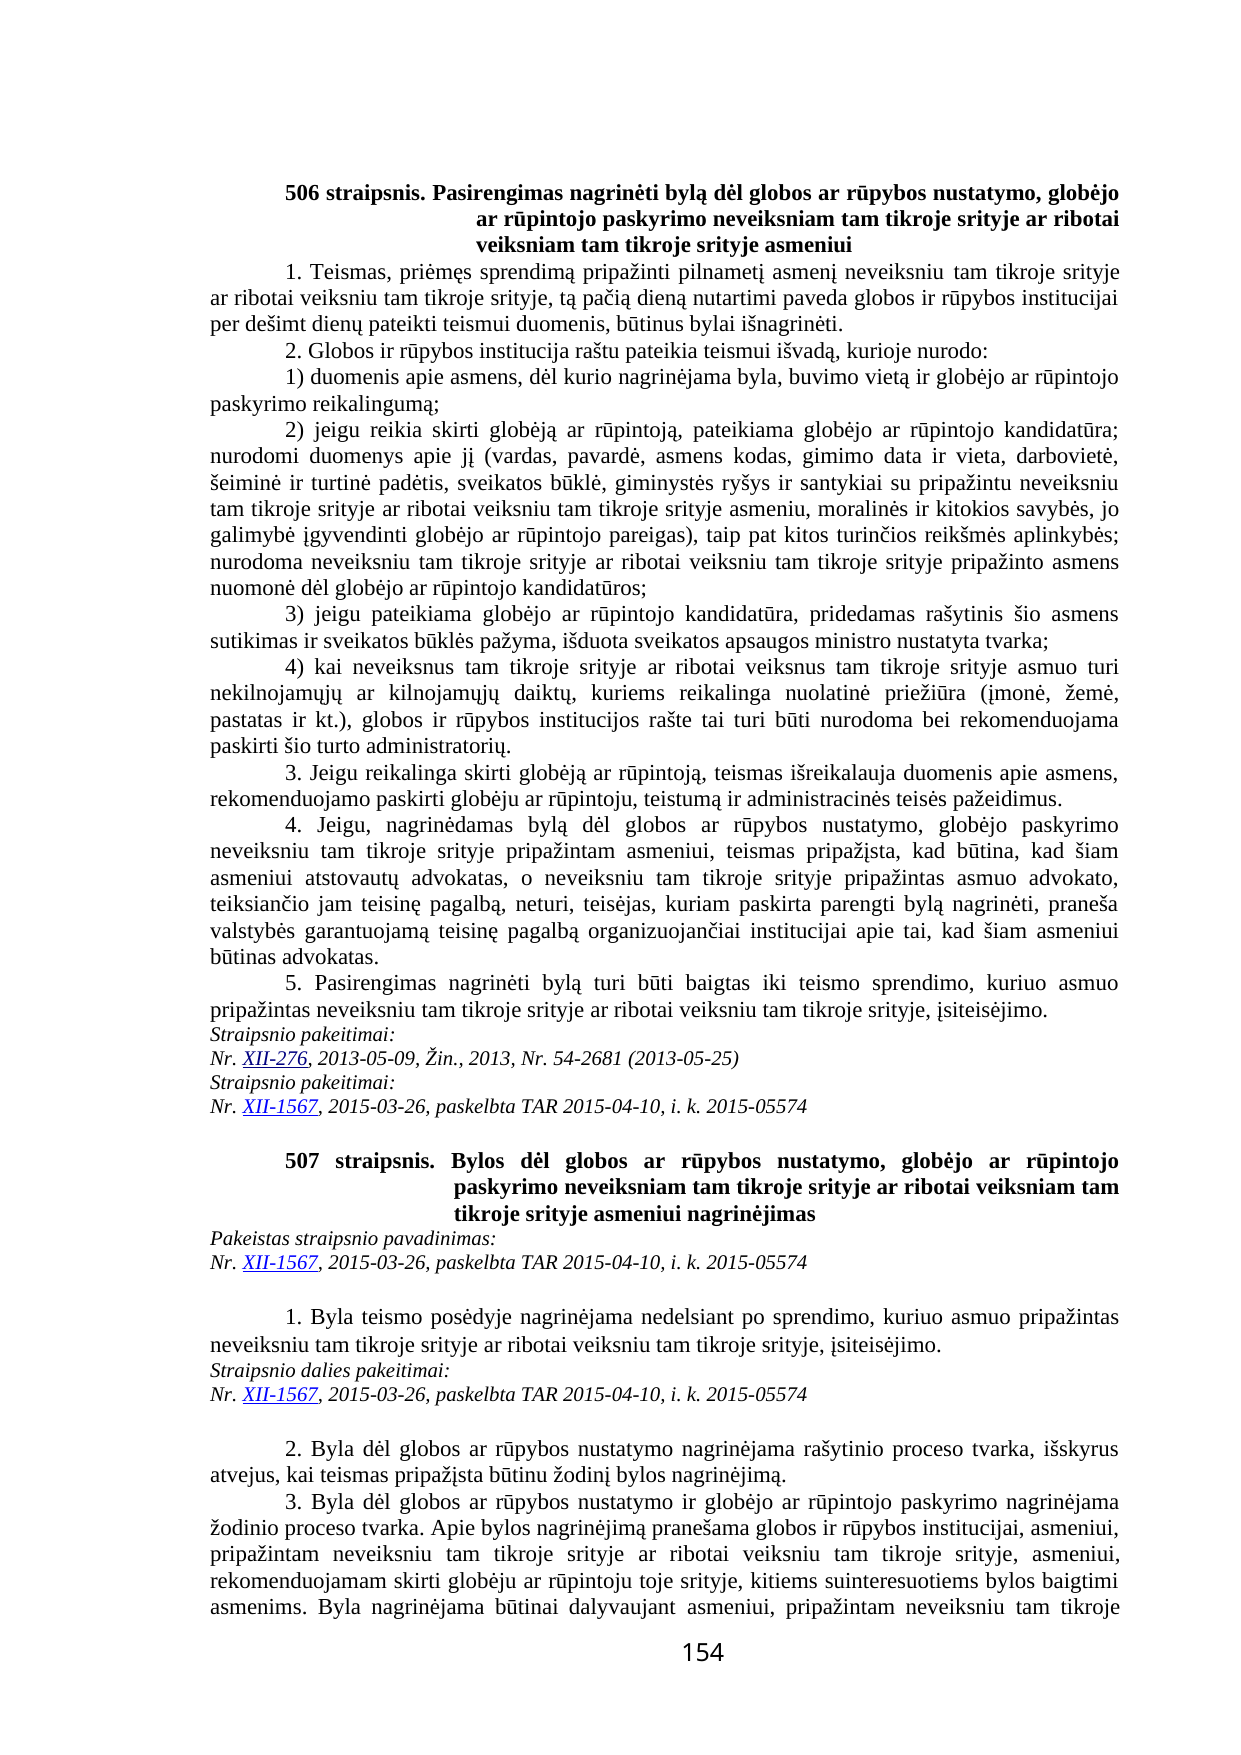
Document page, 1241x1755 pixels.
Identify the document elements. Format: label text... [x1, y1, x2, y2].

text 1. Teismas, priėmęs sprendimą pripažinti pilnametį asmenį neveiksniu tam tikroje srityje ar ribotai veiksniu tam tikroje srityje, tą pačią dieną nutartimi paveda globos ir rūpybos institucijai per dešimt dienų pateikti teismui duomenis, būtinus bylai išnagrinėti. [210, 258, 1120, 337]
text Straipsnio pakeitimai: [210, 1070, 1120, 1094]
text 4) kai neveiksnus tam tikroje srityje ar ribotai veiksnus tam tikroje srityje asmuo turi nekilnojamųjų ar kilnojamųjų daiktų, kuriems reikalinga nuolatinė priežiūra (įmonė, žemė, pastatas ir kt.), globos ir rūpybos institucijos rašte tai turi būti nurodoma bei rekomenduojama paskirti šio turto administratorių. [210, 653, 1120, 758]
text Straipsnio dalies pakeitimai: [210, 1358, 1120, 1382]
text 3. Byla dėl globos ar rūpybos nustatymo ir globėjo ar rūpintojo paskyrimo nagrinėjama žodinio proceso tvarka. Apie bylos nagrinėjimą pranešama globos ir rūpybos institucijai, asmeniui, pripažintam neveiksniu tam tikroje srityje ar ribotai veiksniu tam tikroje srityje, asmeniui, rekomenduojamam skirti globėju ar rūpintoju toje srityje, kitiems suinteresuotiems bylos baigtimi asmenims. Byla nagrinėjama būtinai dalyvaujant asmeniui, pripažintam neveiksniu tam tikroje [210, 1488, 1120, 1619]
text Straipsnio pakeitimai: [210, 1022, 1120, 1046]
text Pakeistas straipsnio pavadinimas: [210, 1226, 1120, 1250]
text 2. Globos ir rūpybos institucija raštu pateikia teismui išvadą, kurioje nurodo: [210, 337, 1120, 363]
text 2) jeigu reikia skirti globėją ar rūpintoją, pateikiama globėjo ar rūpintojo kandidatūra; nurodomi duomenys apie jį (vardas, pavardė, asmens kodas, gimimo data ir vieta, darbovietė, šeiminė ir turtinė padėtis, sveikatos būklė, giminystės ryšys ir santykiai su pripažintu neveiksniu tam tikroje srityje ar ribotai veiksniu tam tikroje srityje asmeniu, moralinės ir kitokios savybės, jo galimybė įgyvendinti globėjo ar rūpintojo pareigas), taip pat kitos turinčios reikšmės aplinkybės; nurodoma neveiksniu tam tikroje srityje ar ribotai veiksniu tam tikroje srityje pripažinto asmens nuomonė dėl globėjo ar rūpintojo kandidatūros; [210, 416, 1120, 600]
text 4. Jeigu, nagrinėdamas bylą dėl globos ar rūpybos nustatymo, globėjo paskyrimo neveiksniu tam tikroje srityje pripažintam asmeniui, teismas pripažįsta, kad būtina, kad šiam asmeniui atstovautų advokatas, o neveiksniu tam tikroje srityje pripažintas asmuo advokato, teiksiančio jam teisinę pagalbą, neturi, teisėjas, kuriam paskirta parengti bylą nagrinėti, praneša valstybės garantuojamą teisinę pagalbą organizuojančiai institucijai apie tai, kad šiam asmeniui būtinas advokatas. [210, 811, 1120, 969]
text 506 straipsnis. Pasirengimas nagrinėti bylą dėl globos ar rūpybos nustatymo, globėjo ar rūpintojo paskyrimo neveiksniam tam tikroje srityje ar ribotai veiksniam tam tikroje srityje asmeniui [285, 179, 1120, 258]
text 5. Pasirengimas nagrinėti bylą turi būti baigtas iki teismo sprendimo, kuriuo asmuo pripažintas neveiksniu tam tikroje srityje ar ribotai veiksniu tam tikroje srityje, įsiteisėjimo. [210, 969, 1120, 1022]
text Nr. XII-1567, 2015-03-26, paskelbta TAR 2015-04-10, i. k. 2015-05574 [210, 1094, 1120, 1118]
text 3) jeigu pateikiama globėjo ar rūpintojo kandidatūra, pridedamas rašytinis šio asmens sutikimas ir sveikatos būklės pažyma, išduota sveikatos apsaugos ministro nustatyta tvarka; [210, 600, 1120, 653]
text 2. Byla dėl globos ar rūpybos nustatymo nagrinėjama rašytinio proceso tvarka, išskyrus atvejus, kai teismas pripažįsta būtinu žodinį bylos nagrinėjimą. [210, 1435, 1120, 1488]
text 1. Byla teismo posėdyje nagrinėjama nedelsiant po sprendimo, kuriuo asmuo pripažintas neveiksniu tam tikroje srityje ar ribotai veiksniu tam tikroje srityje, įsiteisėjimo. [210, 1303, 1120, 1358]
text Nr. XII-1567, 2015-03-26, paskelbta TAR 2015-04-10, i. k. 2015-05574 [210, 1382, 1120, 1406]
text Nr. XII-1567, 2015-03-26, paskelbta TAR 2015-04-10, i. k. 2015-05574 [210, 1250, 1120, 1274]
text 1) duomenis apie asmens, dėl kurio nagrinėjama byla, buvimo vietą ir globėjo ar rūpintojo paskyrimo reikalingumą; [210, 363, 1120, 416]
text Nr. XII-276, 2013-05-09, Žin., 2013, Nr. 54-2681 (2013-05-25) [210, 1046, 1120, 1070]
text 507 straipsnis. Bylos dėl globos ar rūpybos nustatymo, globėjo ar rūpintojo paskyrimo neveiksniam tam tikroje srityje ar ribotai veiksniam tam tikroje srityje asmeniui nagrinėjimas [285, 1147, 1120, 1226]
text 3. Jeigu reikalinga skirti globėją ar rūpintoją, teismas išreikalauja duomenis apie asmens, rekomenduojamo paskirti globėju ar rūpintoju, teistumą ir administracinės teisės pažeidimus. [210, 758, 1120, 811]
